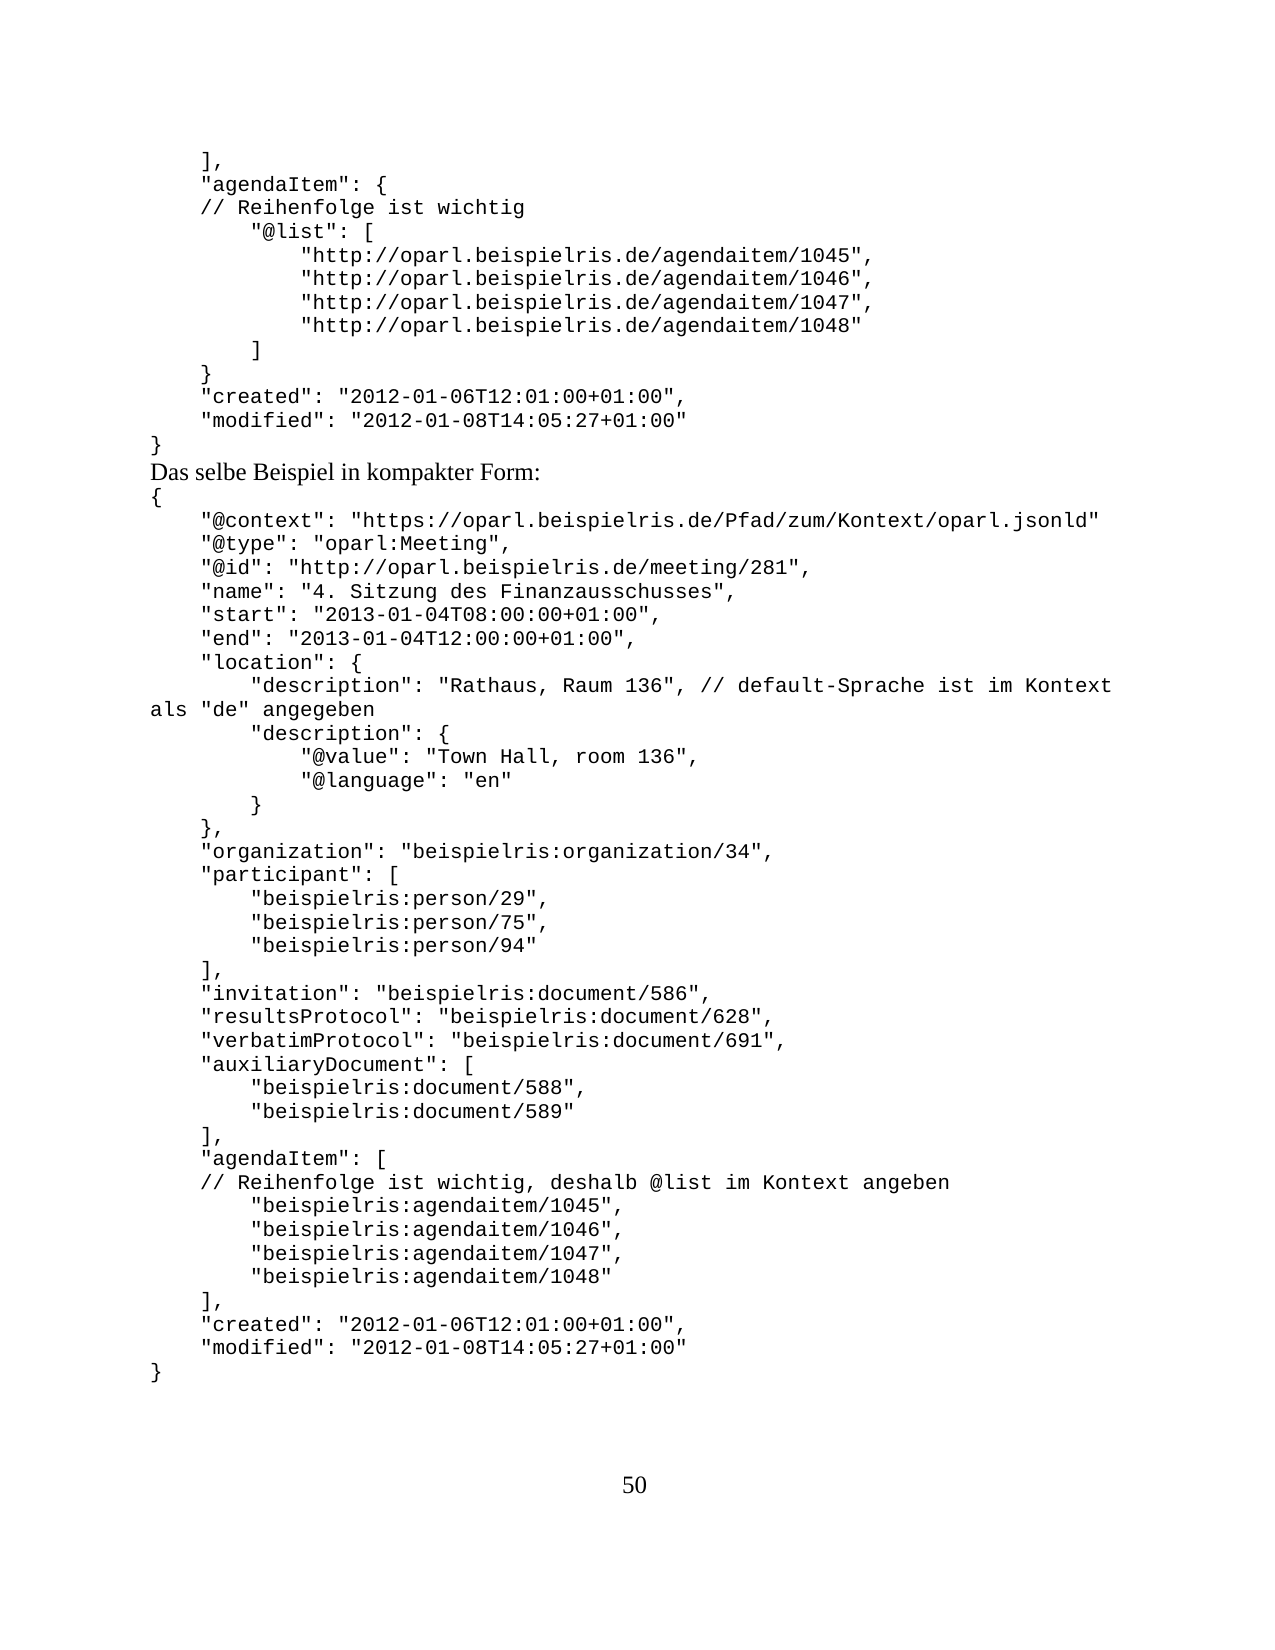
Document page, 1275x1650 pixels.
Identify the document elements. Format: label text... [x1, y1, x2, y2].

text } [150, 363, 1125, 386]
text "created": "2012-01-06T12:01:00+01:00", [150, 1314, 1125, 1337]
text // Reihenfolge ist wichtig, deshalb @list im Kontext angeben [150, 1172, 1125, 1196]
text "@list": [ [150, 221, 1125, 244]
text } [150, 1361, 1125, 1385]
text "http://oparl.beispielris.de/agendaitem/1045", [150, 244, 1125, 268]
text "auxiliaryDocument": [ [150, 1054, 1125, 1077]
text "created": "2012-01-06T12:01:00+01:00", [150, 386, 1125, 410]
text Das selbe Beispiel in kompakter Form: [150, 457, 1125, 486]
text { [150, 486, 1125, 510]
text "agendaItem": { [150, 174, 1125, 197]
text "@type": "oparl:Meeting", [150, 533, 1125, 557]
text "name": "4. Sitzung des Finanzausschusses", [150, 581, 1125, 604]
text "beispielris:agendaitem/1045", [150, 1196, 1125, 1219]
text "beispielris:agendaitem/1047", [150, 1243, 1125, 1266]
text "@value": "Town Hall, room 136", [150, 746, 1125, 770]
text "@language": "en" [150, 770, 1125, 793]
text "organization": "beispielris:organization/34", [150, 841, 1125, 864]
text "participant": [ [150, 864, 1125, 888]
text "description": "Rathaus, Raum 136", // default-Sprache ist im Kontext als "de" angegeben [150, 675, 1125, 723]
text "modified": "2012-01-08T14:05:27+01:00" [150, 1337, 1125, 1361]
text "agendaItem": [ [150, 1148, 1125, 1172]
text "@id": "http://oparl.beispielris.de/meeting/281", [150, 557, 1125, 581]
text "beispielris:agendaitem/1046", [150, 1219, 1125, 1243]
text "resultsProtocol": "beispielris:document/628", [150, 1006, 1125, 1030]
text "beispielris:person/94" [150, 935, 1125, 959]
text "start": "2013-01-04T08:00:00+01:00", [150, 604, 1125, 628]
text ], [150, 150, 1125, 174]
text "description": { [150, 723, 1125, 746]
text "http://oparl.beispielris.de/agendaitem/1046", [150, 268, 1125, 292]
text "beispielris:document/588", [150, 1077, 1125, 1101]
text "beispielris:person/75", [150, 912, 1125, 935]
text "beispielris:document/589" [150, 1101, 1125, 1124]
text "verbatimProtocol": "beispielris:document/691", [150, 1030, 1125, 1054]
text ], [150, 1290, 1125, 1314]
text ], [150, 1124, 1125, 1148]
text "http://oparl.beispielris.de/agendaitem/1048" [150, 316, 1125, 339]
text "modified": "2012-01-08T14:05:27+01:00" [150, 410, 1125, 434]
text // Reihenfolge ist wichtig [150, 197, 1125, 221]
text ], [150, 959, 1125, 983]
text ] [150, 339, 1125, 363]
text "location": { [150, 652, 1125, 675]
text } [150, 434, 1125, 457]
text "beispielris:person/29", [150, 888, 1125, 912]
text "@context": "https://oparl.beispielris.de/Pfad/zum/Kontext/oparl.jsonld" [150, 510, 1125, 533]
text "beispielris:agendaitem/1048" [150, 1266, 1125, 1290]
text } [150, 793, 1125, 817]
text "http://oparl.beispielris.de/agendaitem/1047", [150, 292, 1125, 316]
text "invitation": "beispielris:document/586", [150, 983, 1125, 1006]
text }, [150, 817, 1125, 841]
text "end": "2013-01-04T12:00:00+01:00", [150, 628, 1125, 652]
